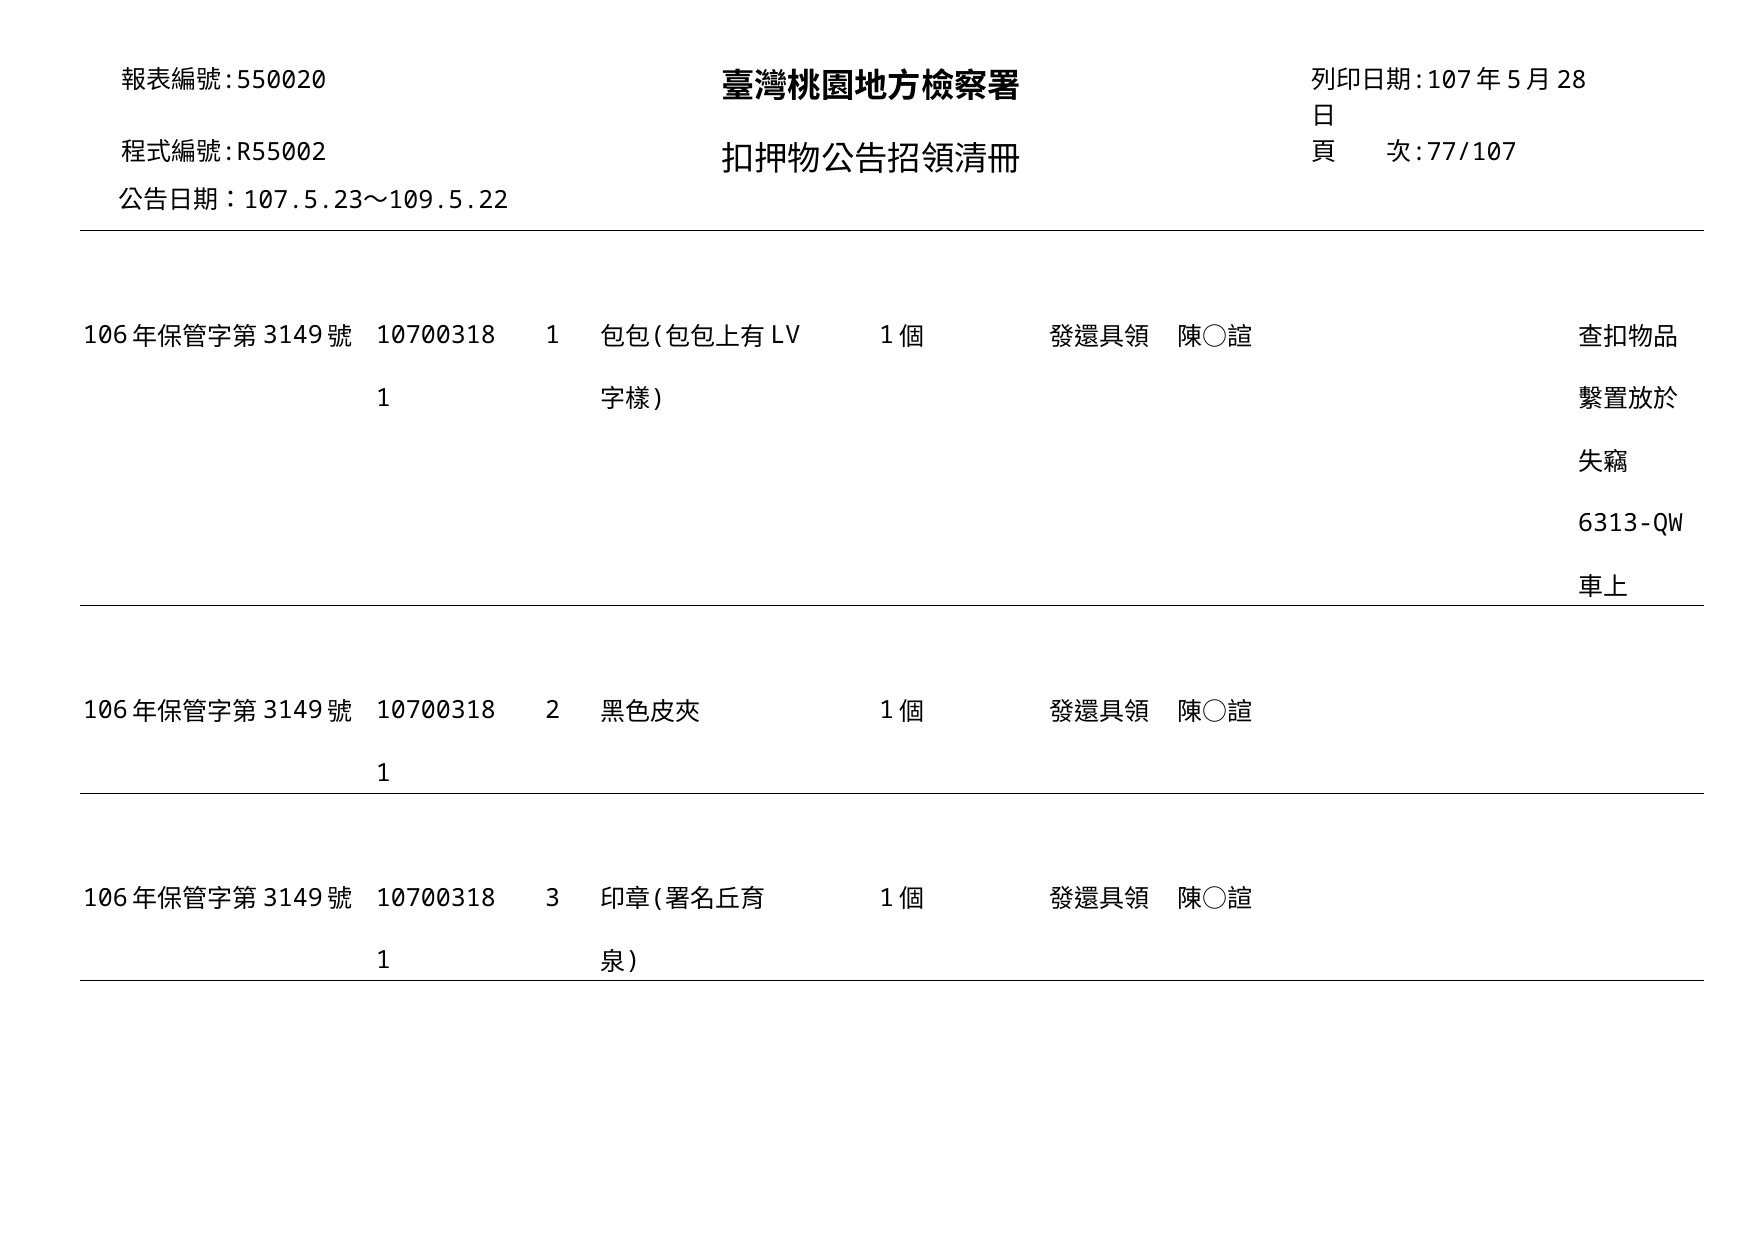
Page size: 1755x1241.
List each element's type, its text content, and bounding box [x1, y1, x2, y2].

table_cell 107003181 [373, 606, 507, 792]
table_cell 包包(包包上有LV字樣) [597, 231, 807, 605]
table_cell 2 [507, 606, 597, 792]
table_cell [1317, 231, 1575, 605]
table_cell 1個 [808, 794, 927, 980]
table_cell 陳○諠 [1175, 606, 1317, 792]
table_cell 1 [507, 231, 597, 605]
table_cell 106年保管字第3149號 [80, 231, 373, 605]
table_cell [927, 794, 1046, 980]
table_cell 107003181 [373, 794, 507, 980]
table_cell 106年保管字第3149號 [80, 794, 373, 980]
table_cell 陳○諠 [1175, 231, 1317, 605]
table_cell [1317, 606, 1575, 792]
table_cell 陳○諠 [1175, 794, 1317, 980]
table_cell [1317, 794, 1575, 980]
table_cell 1個 [808, 231, 927, 605]
table_cell [927, 606, 1046, 792]
table_cell 發還具領 [1046, 606, 1175, 792]
table_cell [927, 231, 1046, 605]
table_cell [1575, 606, 1704, 792]
table_cell 發還具領 [1046, 231, 1175, 605]
table_cell 發還具領 [1046, 794, 1175, 980]
table_cell 黑色皮夾 [597, 606, 807, 792]
table_cell 1個 [808, 606, 927, 792]
table_cell 印章(署名丘育泉) [597, 794, 807, 980]
table_cell [1575, 794, 1704, 980]
table_cell 查扣物品繫置放於失竊6313-QW車上 [1575, 231, 1704, 605]
table_cell 106年保管字第3149號 [80, 606, 373, 792]
table_cell 3 [507, 794, 597, 980]
table_cell 107003181 [373, 231, 507, 605]
